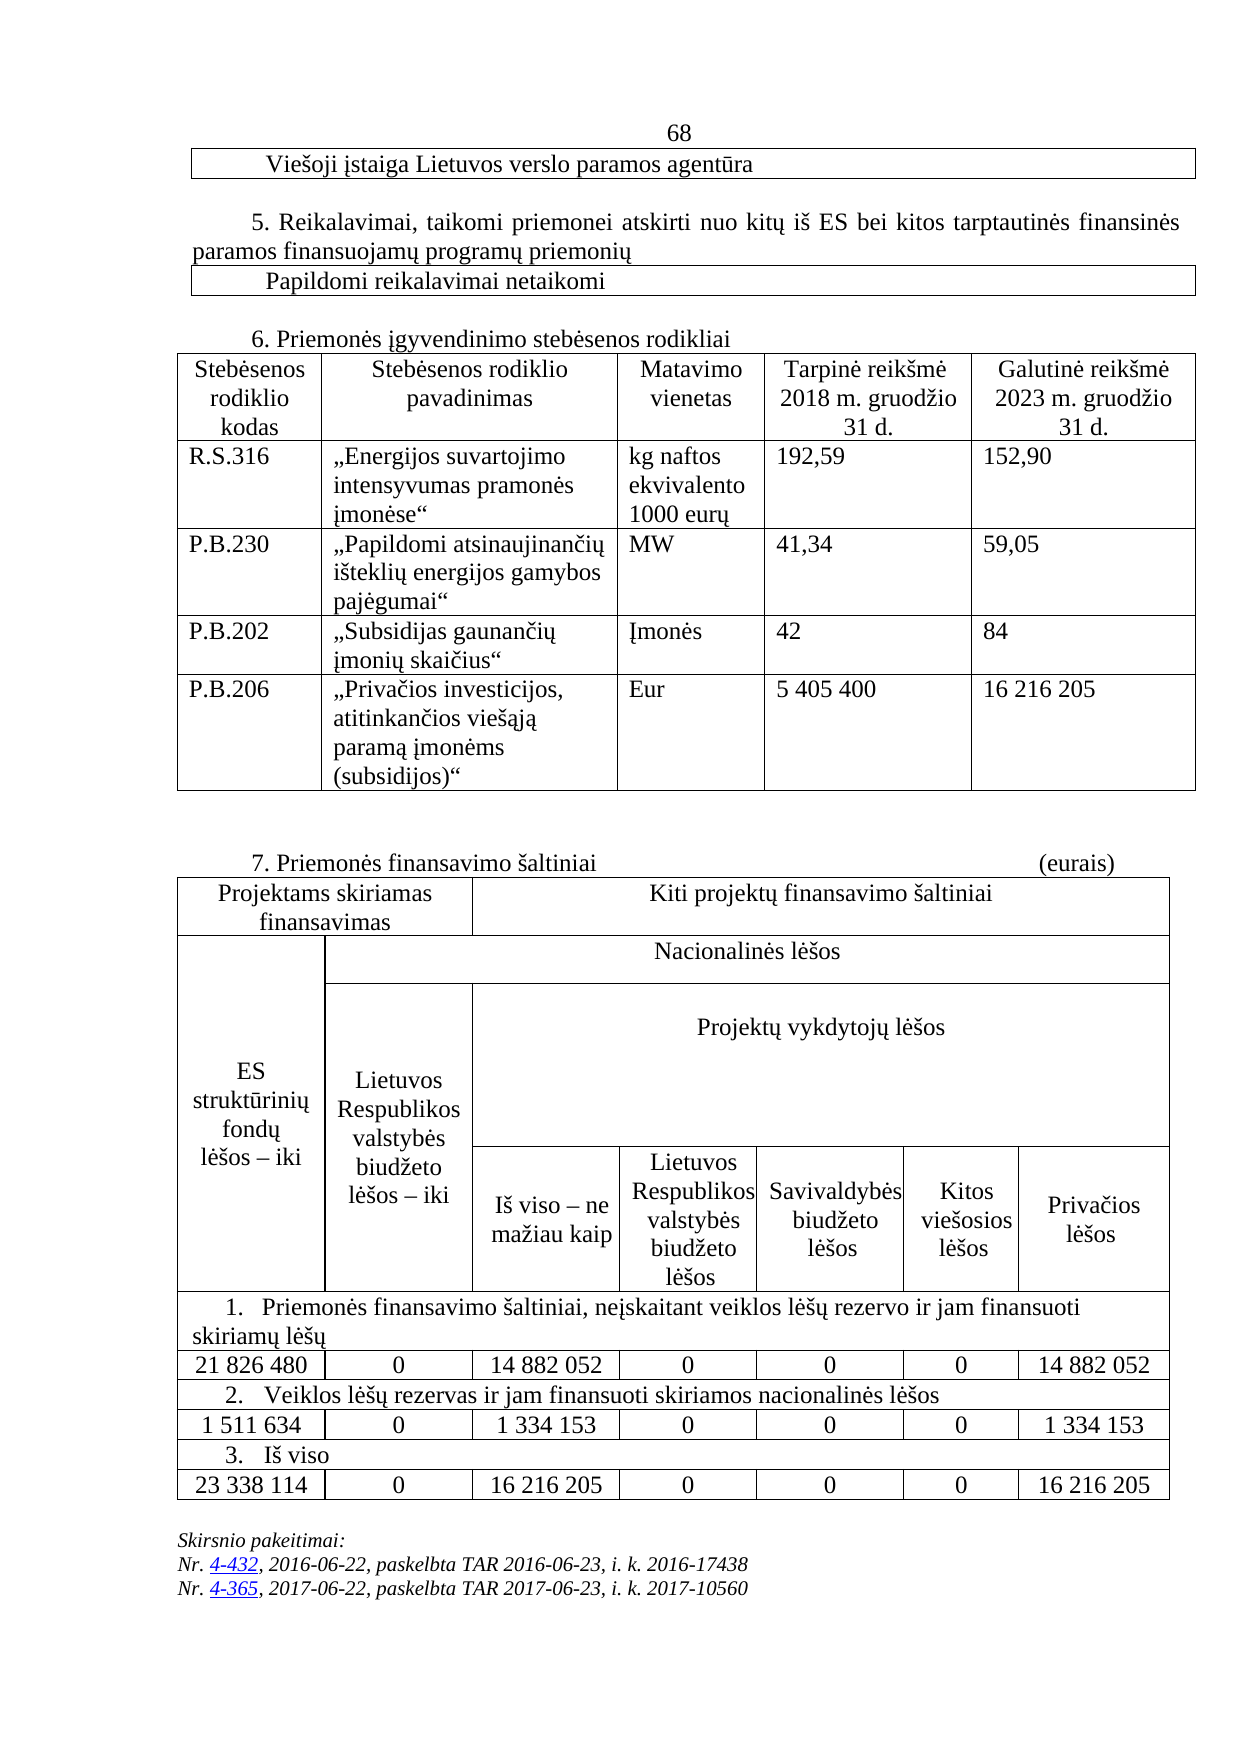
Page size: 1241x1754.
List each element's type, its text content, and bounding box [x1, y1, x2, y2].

table_cell Privačios lėšos [1019, 1147, 1169, 1291]
table_cell 0 [326, 1470, 472, 1498]
table_cell 0 [904, 1351, 1018, 1379]
table_header Matavimo vienetas [618, 354, 764, 440]
table_cell 16 216 205 [473, 1470, 619, 1498]
table_cell Savivaldybės biudžeto lėšos [757, 1147, 903, 1291]
table_cell Nacionalinės lėšos [326, 936, 1169, 983]
table_cell Įmonės [618, 616, 764, 673]
table_cell kg naftos ekvivalento 1000 eurų [618, 441, 764, 528]
table_cell 3. Iš viso [178, 1440, 1169, 1469]
table_cell 2. Veiklos lėšų rezervas ir jam finansuoti skiriamos nacionalinės lėšos [178, 1380, 1169, 1409]
table_cell Lietuvos Respublikos valstybės biudžeto lėšos – iki [326, 984, 472, 1291]
table_cell 16 216 205 [1019, 1470, 1169, 1498]
table_cell „Privačios investicijos, atitinkančios viešąją paramą įmonėms (subsidijos)“ [322, 675, 617, 789]
table_header Stebėsenos rodiklio pavadinimas [322, 354, 617, 440]
table_cell Iš viso – ne mažiau kaip [473, 1147, 619, 1291]
table_cell 152,90 [972, 441, 1195, 528]
table_cell 0 [326, 1410, 472, 1439]
text 6. Priemonės įgyvendinimo stebėsenos rodikliai [177, 324, 1181, 353]
table_cell ES struktūrinių fondų lėšos – iki [178, 936, 324, 1291]
table_cell 16 216 205 [972, 675, 1195, 789]
table_cell 0 [757, 1470, 903, 1498]
table_cell P.B.202 [178, 616, 321, 673]
table_cell „Subsidijas gaunančių įmonių skaičius“ [322, 616, 617, 673]
table_cell 14 882 052 [473, 1351, 619, 1379]
text Skirsnio pakeitimai: [177, 1528, 1181, 1552]
table_cell „Papildomi atsinaujinančių išteklių energijos gamybos pajėgumai“ [322, 529, 617, 615]
table_cell 0 [620, 1410, 756, 1439]
table_header Galutinė reikšmė 2023 m. gruodžio 31 d. [972, 354, 1195, 440]
text Nr. 4-365, 2017-06-22, paskelbta TAR 2017-06-23, i. k. 2017-10560 [177, 1576, 1181, 1600]
table_cell 0 [904, 1470, 1018, 1498]
table_cell Projektų vykdytojų lėšos [473, 984, 1169, 1146]
text 7. Priemonės finansavimo šaltiniai (eurais) [251, 848, 1181, 877]
table_cell 1 334 153 [1019, 1410, 1169, 1439]
table_cell Lietuvos Respublikos valstybės biudžeto lėšos [620, 1147, 756, 1291]
table_cell 5 405 400 [765, 675, 971, 789]
table_cell 0 [904, 1410, 1018, 1439]
table_cell 0 [326, 1351, 472, 1379]
table_cell „Energijos suvartojimo intensyvumas pramonės įmonėse“ [322, 441, 617, 528]
table_cell 23 338 114 [178, 1470, 324, 1498]
text 5. Reikalavimai, taikomi priemonei atskirti nuo kitų iš ES bei kitos tarptautinės finansinės paramos finansuojamų programų priemonių [192, 207, 1181, 265]
table_cell 0 [757, 1351, 903, 1379]
table_cell 1 511 634 [178, 1410, 324, 1439]
table_cell 1. Priemonės finansavimo šaltiniai, neįskaitant veiklos lėšų rezervo ir jam finansuoti skiriamų lėšų [178, 1292, 1169, 1349]
table_cell 192,59 [765, 441, 971, 528]
table_cell 1 334 153 [473, 1410, 619, 1439]
table_cell 0 [620, 1351, 756, 1379]
table_cell 42 [765, 616, 971, 673]
table_header Projektams skiriamas finansavimas [178, 878, 472, 935]
table_header Kiti projektų finansavimo šaltiniai [473, 878, 1169, 935]
table_cell 41,34 [765, 529, 971, 615]
table_cell P.B.230 [178, 529, 321, 615]
table_header Stebėsenos rodiklio kodas [178, 354, 321, 440]
table_cell 0 [620, 1470, 756, 1498]
table_cell MW [618, 529, 764, 615]
table_cell 21 826 480 [178, 1351, 324, 1379]
table_cell P.B.206 [178, 675, 321, 789]
table_cell 84 [972, 616, 1195, 673]
table_header Papildomi reikalavimai netaikomi [192, 266, 1195, 294]
table_cell R.S.316 [178, 441, 321, 528]
table_cell Eur [618, 675, 764, 789]
table_cell Kitos viešosios lėšos [904, 1147, 1018, 1291]
text Nr. 4-432, 2016-06-22, paskelbta TAR 2016-06-23, i. k. 2016-17438 [177, 1552, 1181, 1576]
table_cell 0 [757, 1410, 903, 1439]
table_header Viešoji įstaiga Lietuvos verslo paramos agentūra [192, 149, 1195, 177]
table_cell 59,05 [972, 529, 1195, 615]
table_header Tarpinė reikšmė 2018 m. gruodžio 31 d. [765, 354, 971, 440]
table_cell 14 882 052 [1019, 1351, 1169, 1379]
